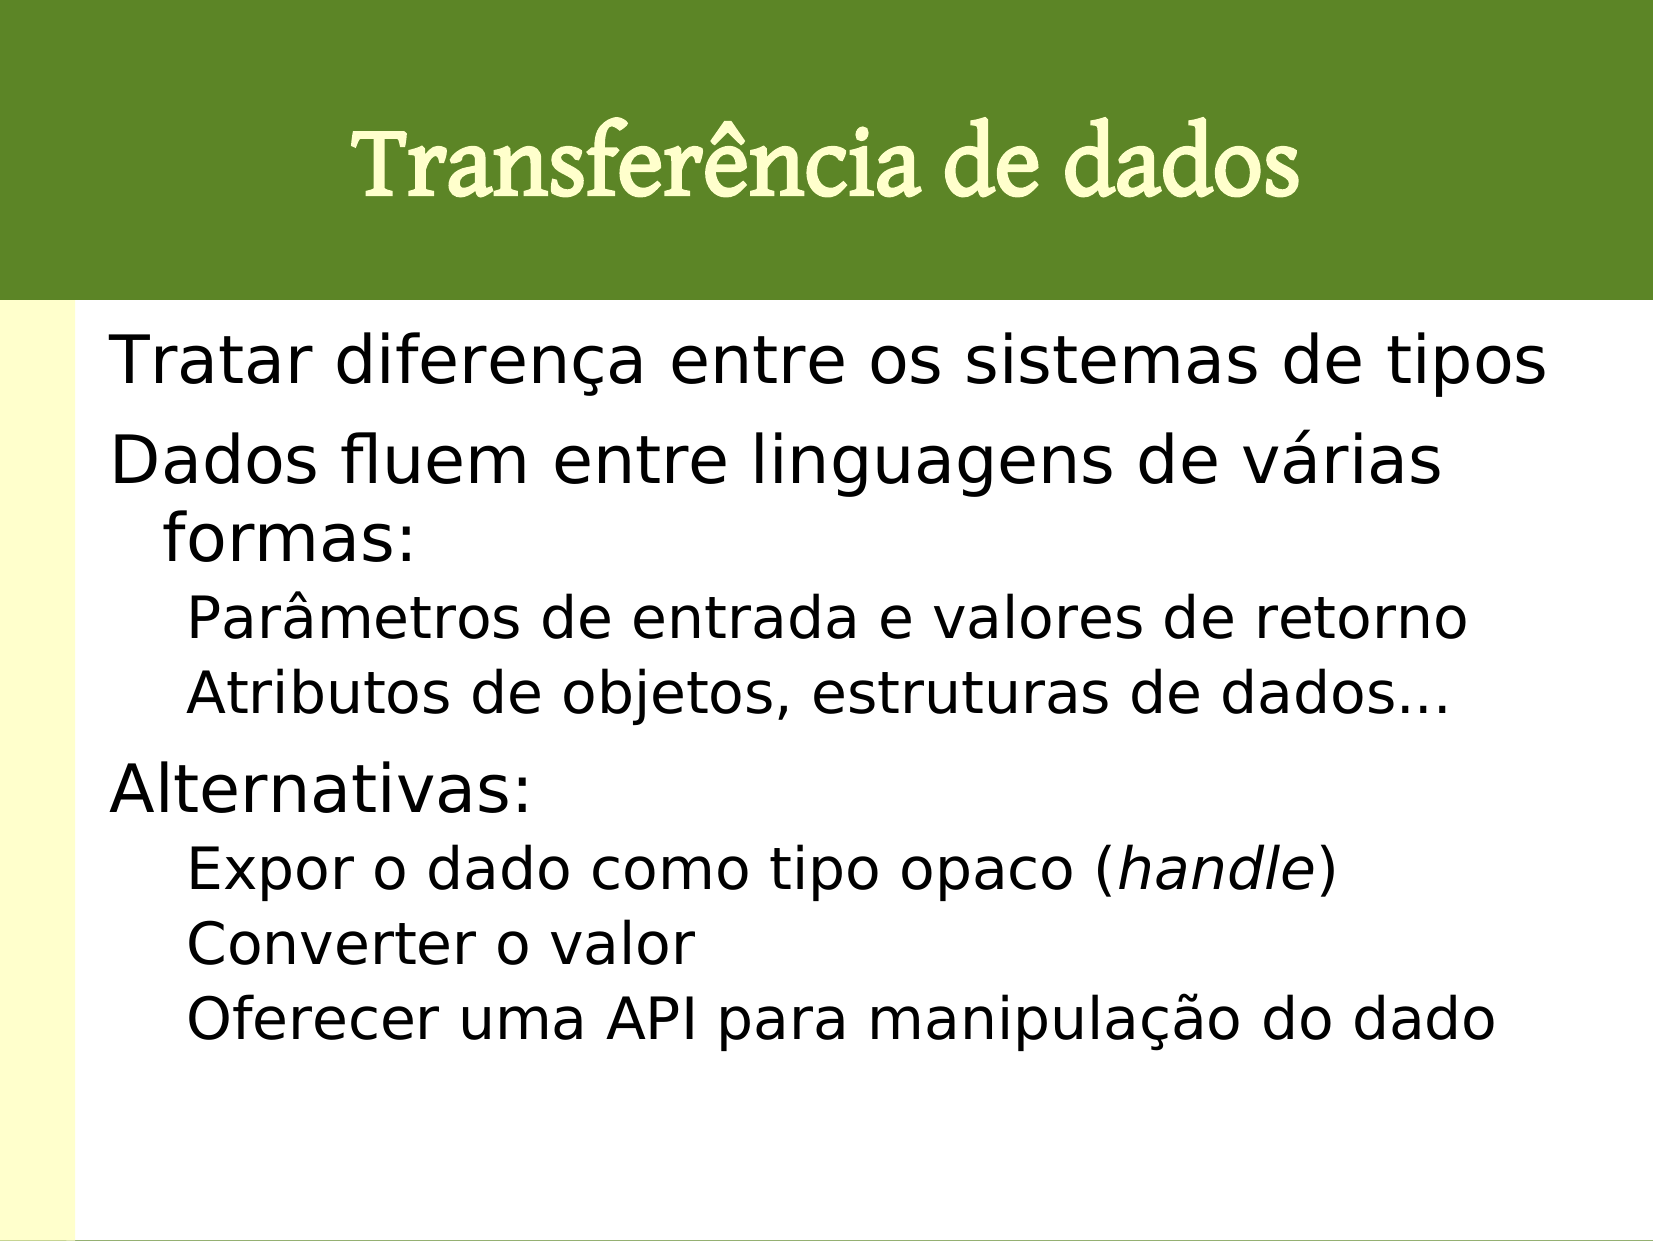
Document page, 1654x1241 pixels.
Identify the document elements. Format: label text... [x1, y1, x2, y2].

list Tratar diferença entre os sistemas de tipos Dados fluem entre linguagens de várias formas: Parâmetros de entrada e valores de retorno Atributos de objetos, estruturas de dados... Alternativas: Expor o dado como tipo opaco (handle) Converter o valor Oferecer uma API para manipulação do dado [91, 321, 1613, 1201]
title Transferência de dados [121, 61, 1534, 269]
